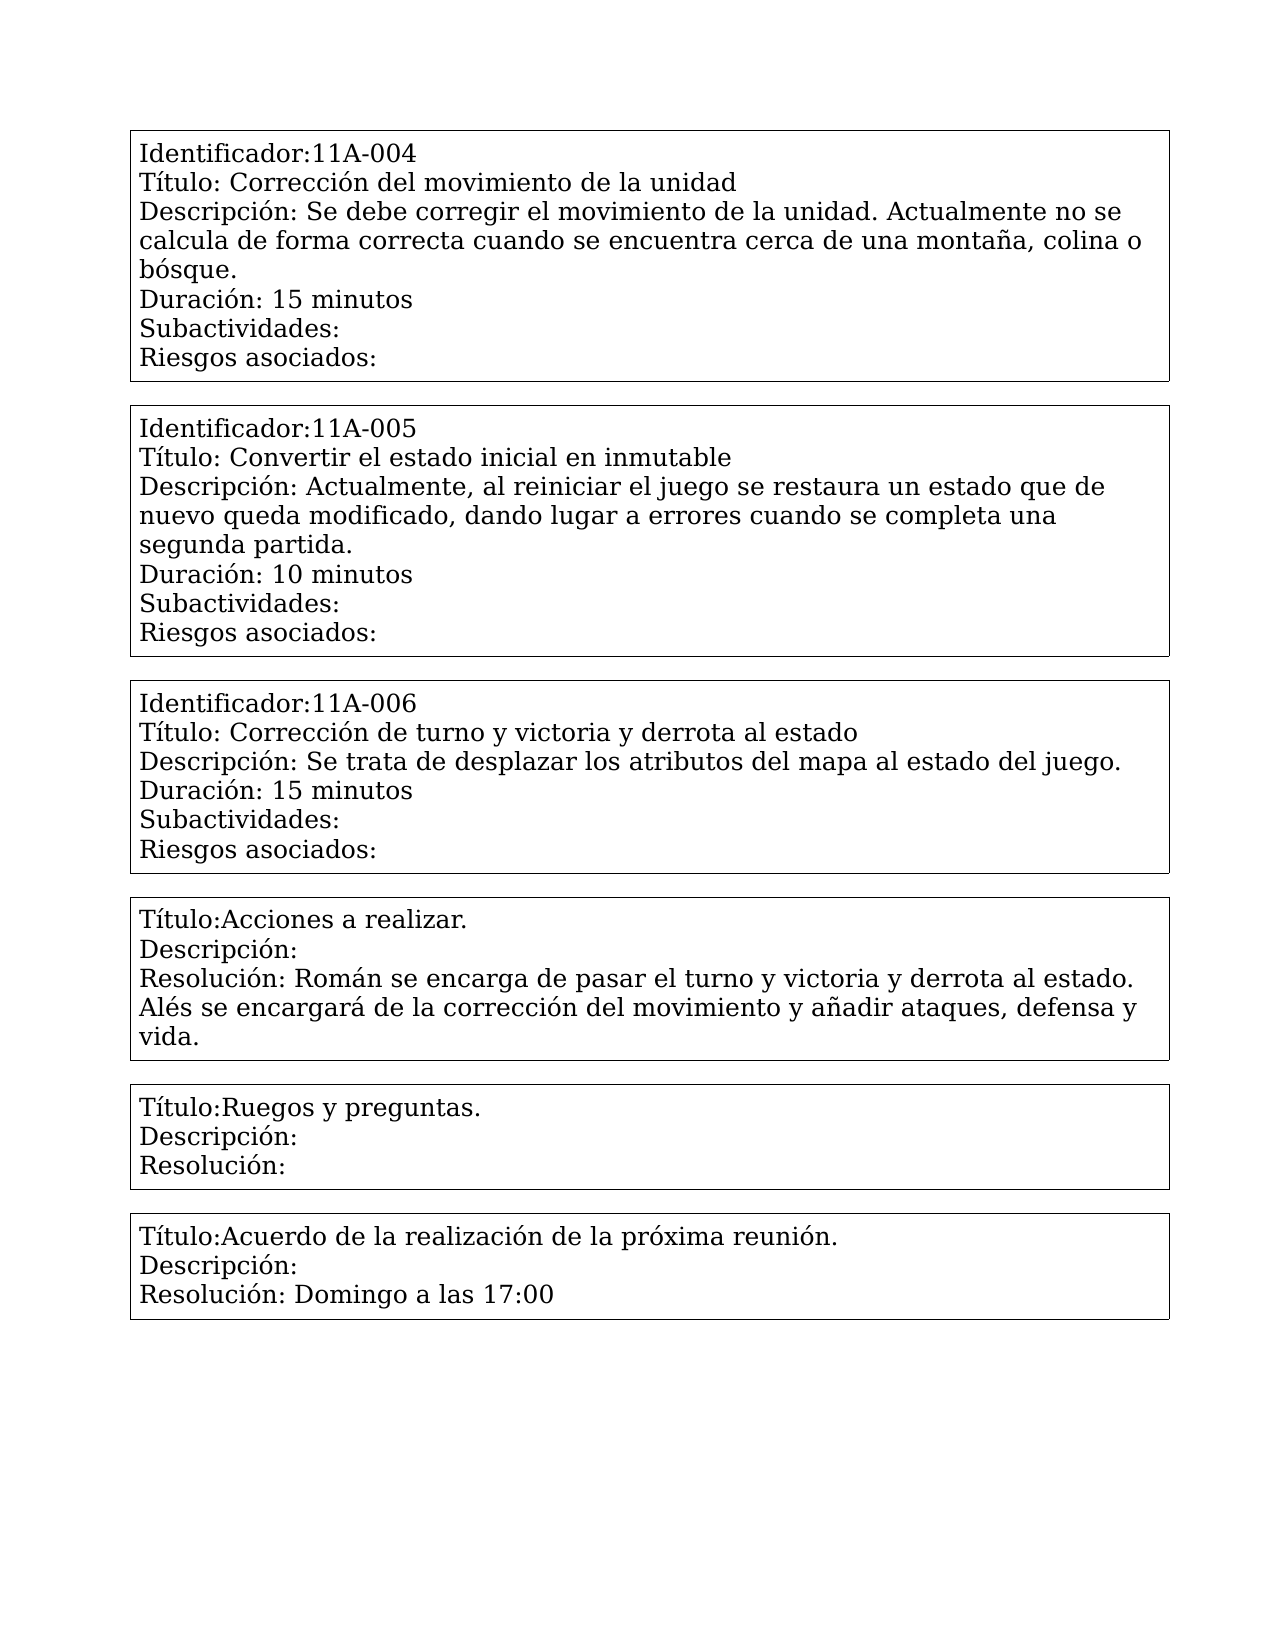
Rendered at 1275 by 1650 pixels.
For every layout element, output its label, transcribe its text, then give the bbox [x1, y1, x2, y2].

text Descripción: Se debe corregir el movimiento de la unidad. Actualmente no se calcula de forma correcta cuando se encuentra cerca de una montaña, colina o bósque. [139, 197, 1160, 285]
text Identificador:11A-006 [139, 689, 1160, 718]
text Subactividades: [139, 806, 1160, 835]
text Riesgos asociados: [139, 835, 1160, 864]
text Resolución: Román se encarga de pasar el turno y victoria y derrota al estado. Alés se encargará de la corrección del movimiento y añadir ataques, defensa y vida. [139, 964, 1160, 1051]
text Resolución: [139, 1151, 1160, 1181]
text Título:Acciones a realizar. [139, 906, 1160, 935]
text Descripción: [139, 935, 1160, 964]
text Duración: 15 minutos [139, 776, 1160, 806]
text Título: Corrección de turno y victoria y derrota al estado [139, 718, 1160, 747]
text Título: Corrección del movimiento de la unidad [139, 168, 1160, 197]
text Duración: 15 minutos [139, 285, 1160, 314]
text Título: Convertir el estado inicial en inmutable [139, 443, 1160, 472]
text Riesgos asociados: [139, 618, 1160, 647]
text Resolución: Domingo a las 17:00 [139, 1281, 1160, 1310]
text Título:Acuerdo de la realización de la próxima reunión. [139, 1222, 1160, 1251]
text Subactividades: [139, 314, 1160, 343]
text Subactividades: [139, 589, 1160, 618]
text Descripción: [139, 1122, 1160, 1151]
text Descripción: Actualmente, al reiniciar el juego se restaura un estado que de nuevo queda modificado, dando lugar a errores cuando se completa una segunda partida. [139, 472, 1160, 560]
text Duración: 10 minutos [139, 560, 1160, 589]
text Descripción: Se trata de desplazar los atributos del mapa al estado del juego. [139, 747, 1160, 776]
text Identificador:11A-005 [139, 414, 1160, 443]
text Riesgos asociados: [139, 343, 1160, 372]
text Título:Ruegos y preguntas. [139, 1093, 1160, 1122]
text Descripción: [139, 1251, 1160, 1281]
text Identificador:11A-004 [139, 139, 1160, 168]
